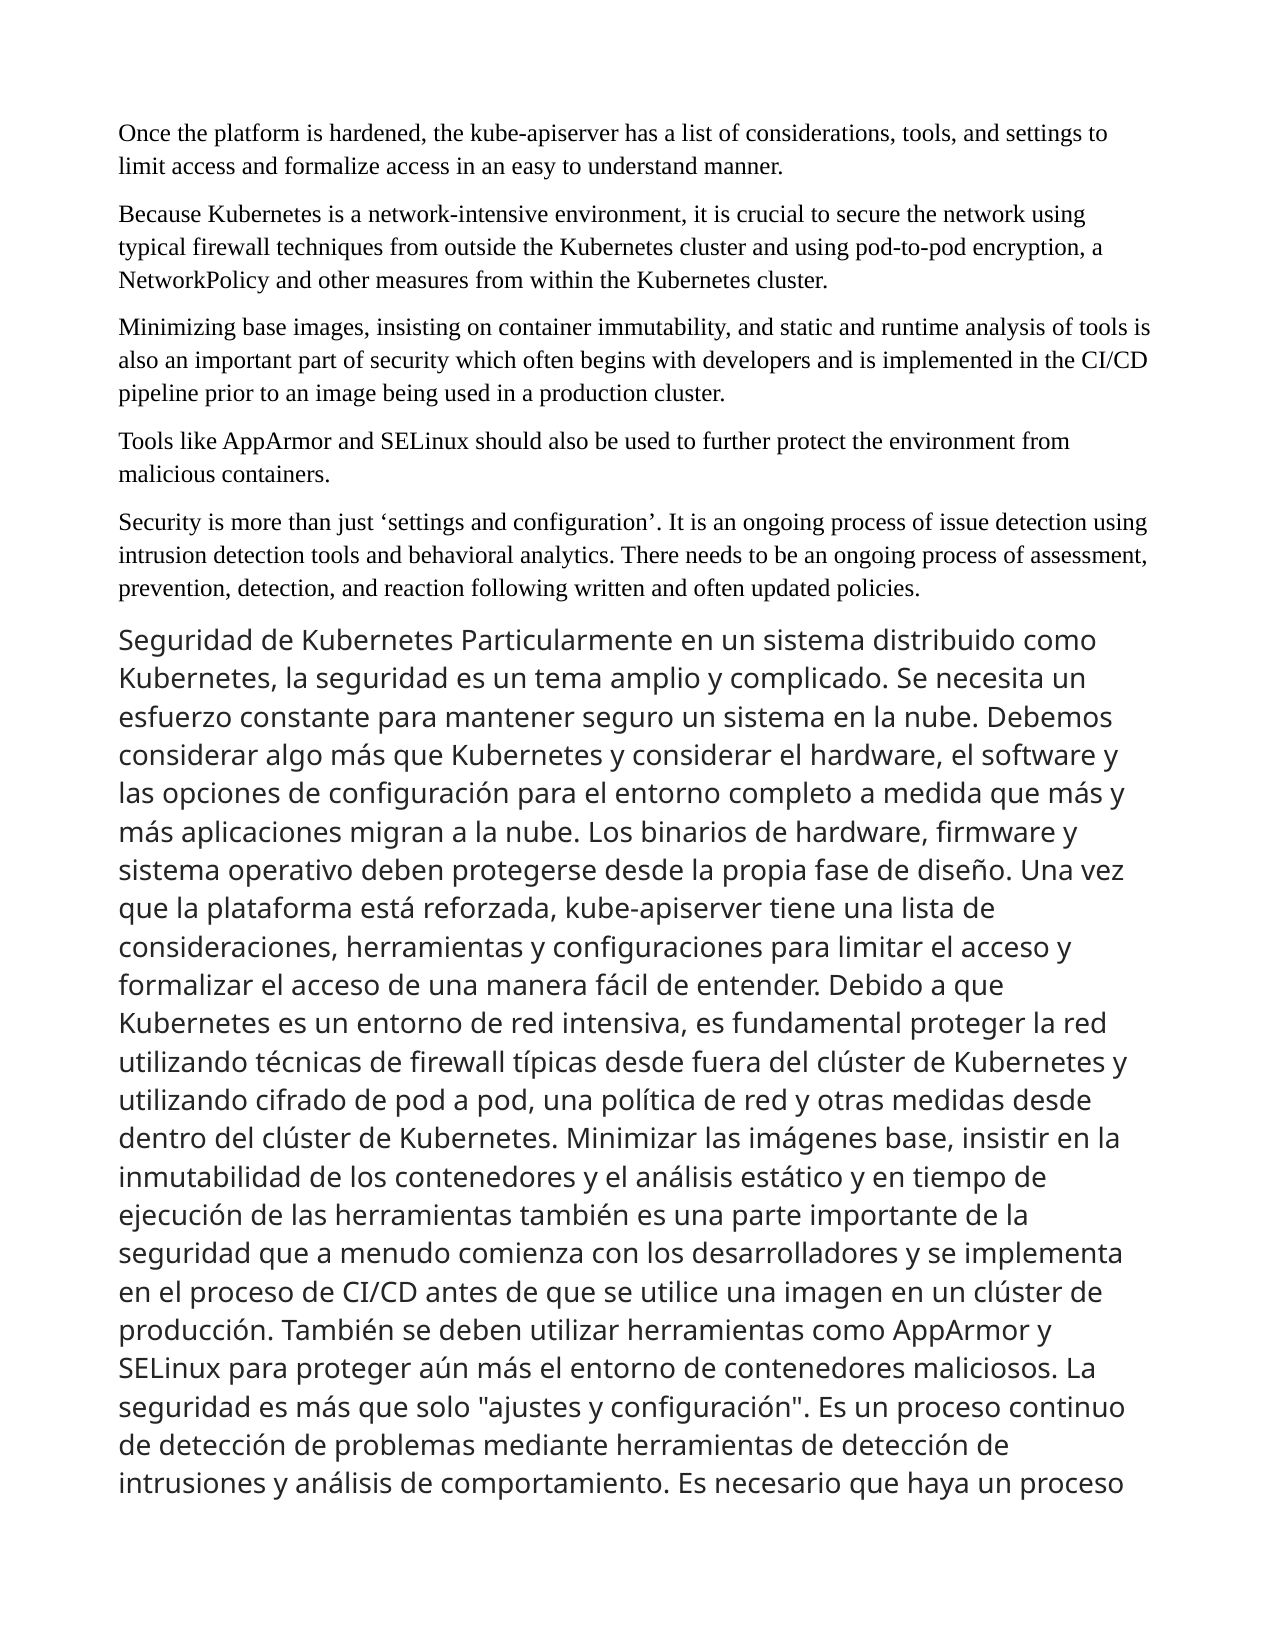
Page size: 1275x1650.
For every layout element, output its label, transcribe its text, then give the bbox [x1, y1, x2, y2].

text Minimizing base images, insisting on container immutability, and static and runtime analysis of tools is also an important part of security which often begins with developers and is implemented in the CI/CD pipeline prior to an image being used in a production cluster. [118, 312, 1157, 407]
text Tools like AppArmor and SELinux should also be used to further protect the environment from malicious containers. [118, 426, 1157, 488]
text Seguridad de Kubernetes Particularmente en un sistema distribuido como Kubernetes, la seguridad es un tema amplio y complicado. Se necesita un esfuerzo constante para mantener seguro un sistema en la nube. Debemos considerar algo más que Kubernetes y considerar el hardware, el software y las opciones de configuración para el entorno completo a medida que más y más aplicaciones migran a la nube. Los binarios de hardware, firmware y sistema operativo deben protegerse desde la propia fase de diseño. Una vez que la plataforma está reforzada, kube-apiserver tiene una lista de consideraciones, herramientas y configuraciones para limitar el acceso y formalizar el acceso de una manera fácil de entender. Debido a que Kubernetes es un entorno de red intensiva, es fundamental proteger la red utilizando técnicas de firewall típicas desde fuera del clúster de Kubernetes y utilizando cifrado de pod a pod, una política de red y otras medidas desde dentro del clúster de Kubernetes. Minimizar las imágenes base, insistir en la inmutabilidad de los contenedores y el análisis estático y en tiempo de ejecución de las herramientas también es una parte importante de la seguridad que a menudo comienza con los desarrolladores y se implementa en el proceso de CI/CD antes de que se utilice una imagen en un clúster de producción. También se deben utilizar herramientas como AppArmor y SELinux para proteger aún más el entorno de contenedores maliciosos. La seguridad es más que solo "ajustes y configuración". Es un proceso continuo de detección de problemas mediante herramientas de detección de intrusiones y análisis de comportamiento. Es necesario que haya un proceso [118, 620, 1157, 1502]
text Because Kubernetes is a network-intensive environment, it is crucial to secure the network using typical firewall techniques from outside the Kubernetes cluster and using pod-to-pod encryption, a NetworkPolicy and other measures from within the Kubernetes cluster. [118, 199, 1157, 293]
text Once the platform is hardened, the kube-apiserver has a list of considerations, tools, and settings to limit access and formalize access in an easy to understand manner. [118, 118, 1157, 180]
text Security is more than just ‘settings and configuration’. It is an ongoing process of issue detection using intrusion detection tools and behavioral analytics. There needs to be an ongoing process of assessment, prevention, detection, and reaction following written and often updated policies. [118, 507, 1157, 601]
